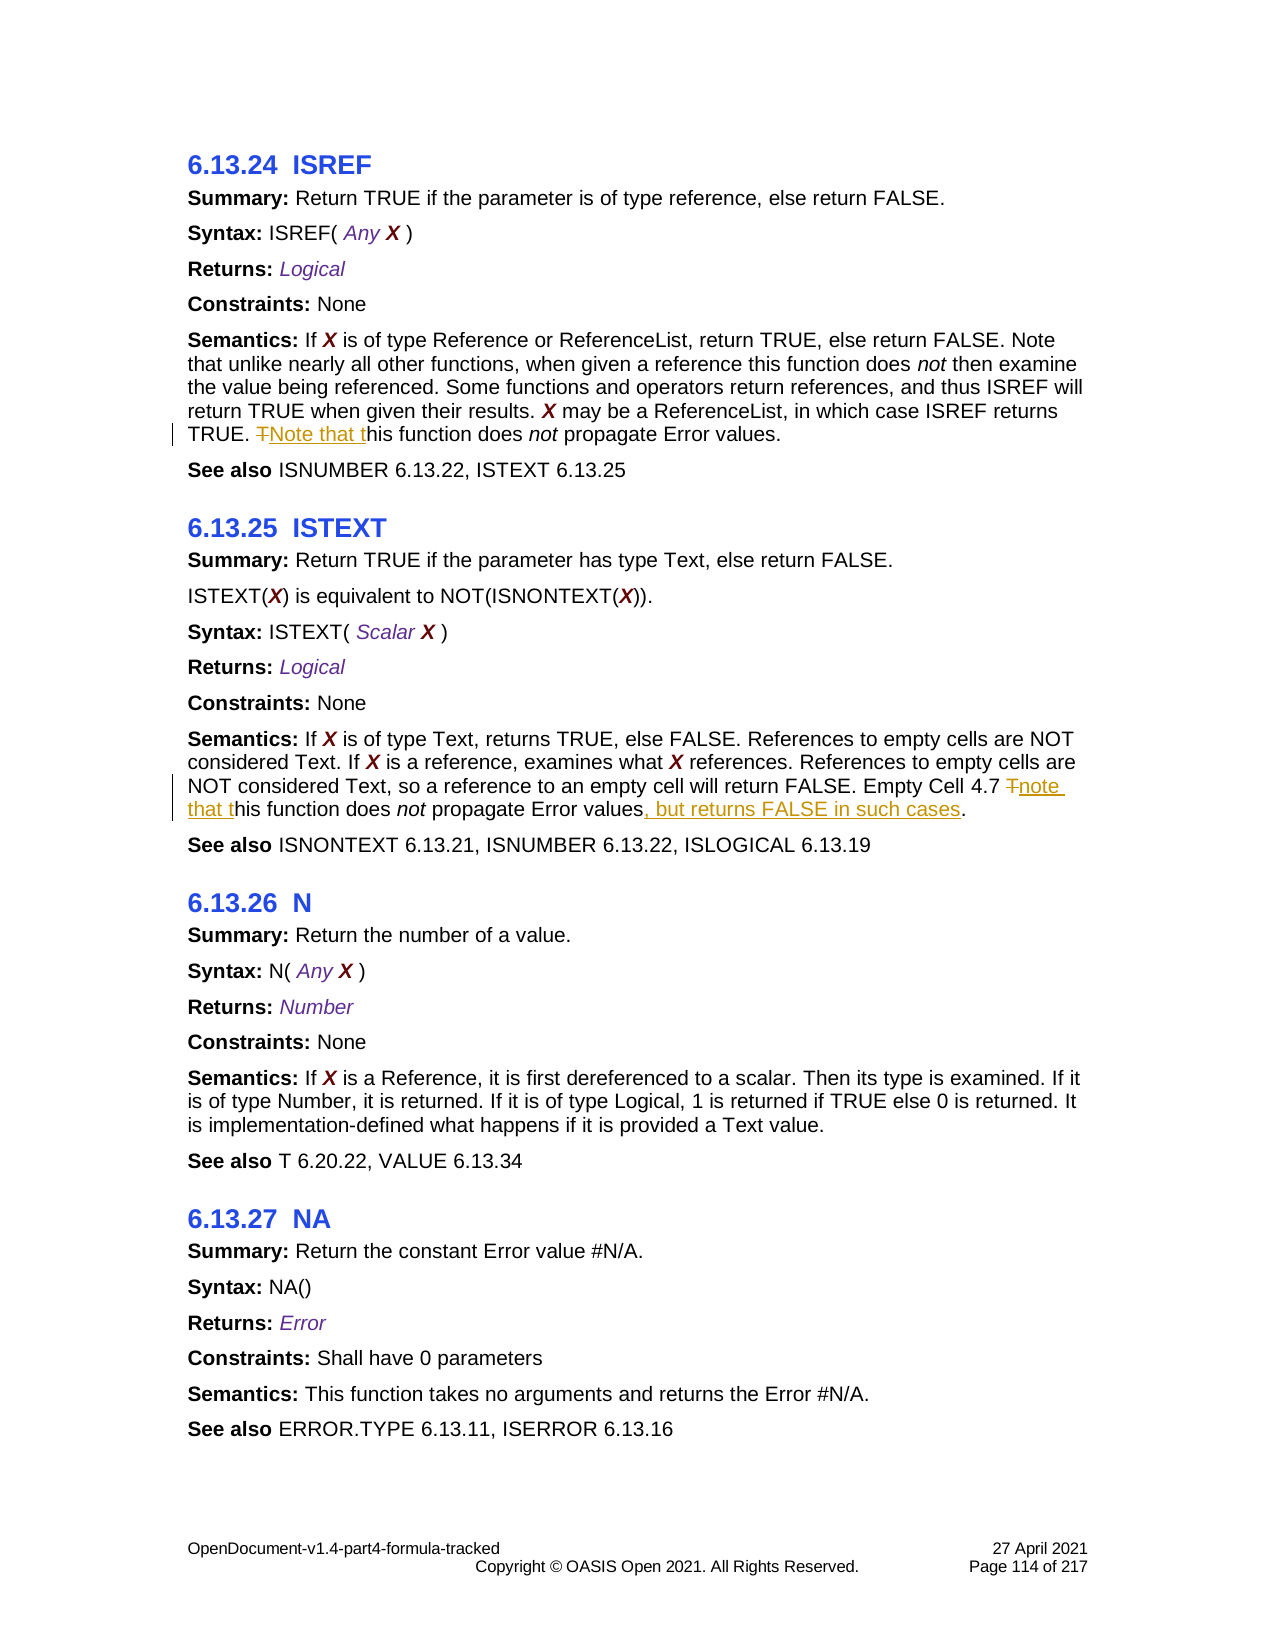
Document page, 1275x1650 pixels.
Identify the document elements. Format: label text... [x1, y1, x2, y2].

subtitle ISTEXT [187, 513, 1088, 543]
text Constraints: Shall have 0 parameters [187, 1347, 1088, 1370]
text Returns: Logical [187, 656, 1088, 679]
text Constraints: None [187, 293, 1088, 316]
text See also ISNUMBER 6.13.22, ISTEXT 6.13.25 [187, 458, 1088, 482]
text ISTEXT(X) is equivalent to NOT(ISNONTEXT(X)). [187, 584, 1088, 608]
text Semantics: If X is of type Text, returns TRUE, else FALSE. References to empty cells are NOT considered Text. If X is a reference, examines what X references. References to empty cells are NOT considered Text, so a reference to an empty cell will return FALSE. Empty Cell 4.7 note that this function does not propagate Error values, but returns FALSE in such cases. [187, 727, 1088, 821]
text Semantics: If X is a Reference, it is first dereferenced to a scalar. Then its type is examined. If it is of type Number, it is returned. If it is of type Logical, 1 is returned if TRUE else 0 is returned. It is implementation-defined what happens if it is provided a Text value. [187, 1066, 1088, 1137]
text Syntax: ISTEXT( Scalar X ) [187, 620, 1088, 644]
text Syntax: ISREF( Any X ) [187, 222, 1088, 245]
text Syntax: NA() [187, 1275, 1088, 1299]
text Semantics: This function takes no arguments and returns the Error #N/A. [187, 1382, 1088, 1406]
text Constraints: None [187, 691, 1088, 715]
subtitle NA [187, 1204, 1088, 1234]
text See also ERROR.TYPE 6.13.11, ISERROR 6.13.16 [187, 1418, 1088, 1441]
text Semantics: If X is of type Reference or ReferenceList, return TRUE, else return FALSE. Note that unlike nearly all other functions, when given a reference this function does not then examine the value being referenced. Some functions and operators return references, and thus ISREF will return TRUE when given their results. X may be a ReferenceList, in which case ISREF returns TRUE. Note that this function does not propagate Error values. [187, 328, 1088, 446]
text Summary: Return the number of a value. [187, 924, 1088, 947]
subtitle N [187, 888, 1088, 918]
subtitle ISREF [187, 150, 1088, 180]
text See also T 6.20.22, VALUE 6.13.34 [187, 1149, 1088, 1173]
text Returns: Error [187, 1311, 1088, 1334]
text Summary: Return TRUE if the parameter is of type reference, else return FALSE. [187, 186, 1088, 209]
text Summary: Return TRUE if the parameter has type Text, else return FALSE. [187, 549, 1088, 572]
text Returns: Logical [187, 257, 1088, 281]
text Summary: Return the constant Error value #N/A. [187, 1240, 1088, 1263]
text Syntax: N( Any X ) [187, 959, 1088, 983]
text Returns: Number [187, 995, 1088, 1019]
text Constraints: None [187, 1031, 1088, 1054]
text See also ISNONTEXT 6.13.21, ISNUMBER 6.13.22, ISLOGICAL 6.13.19 [187, 833, 1088, 857]
